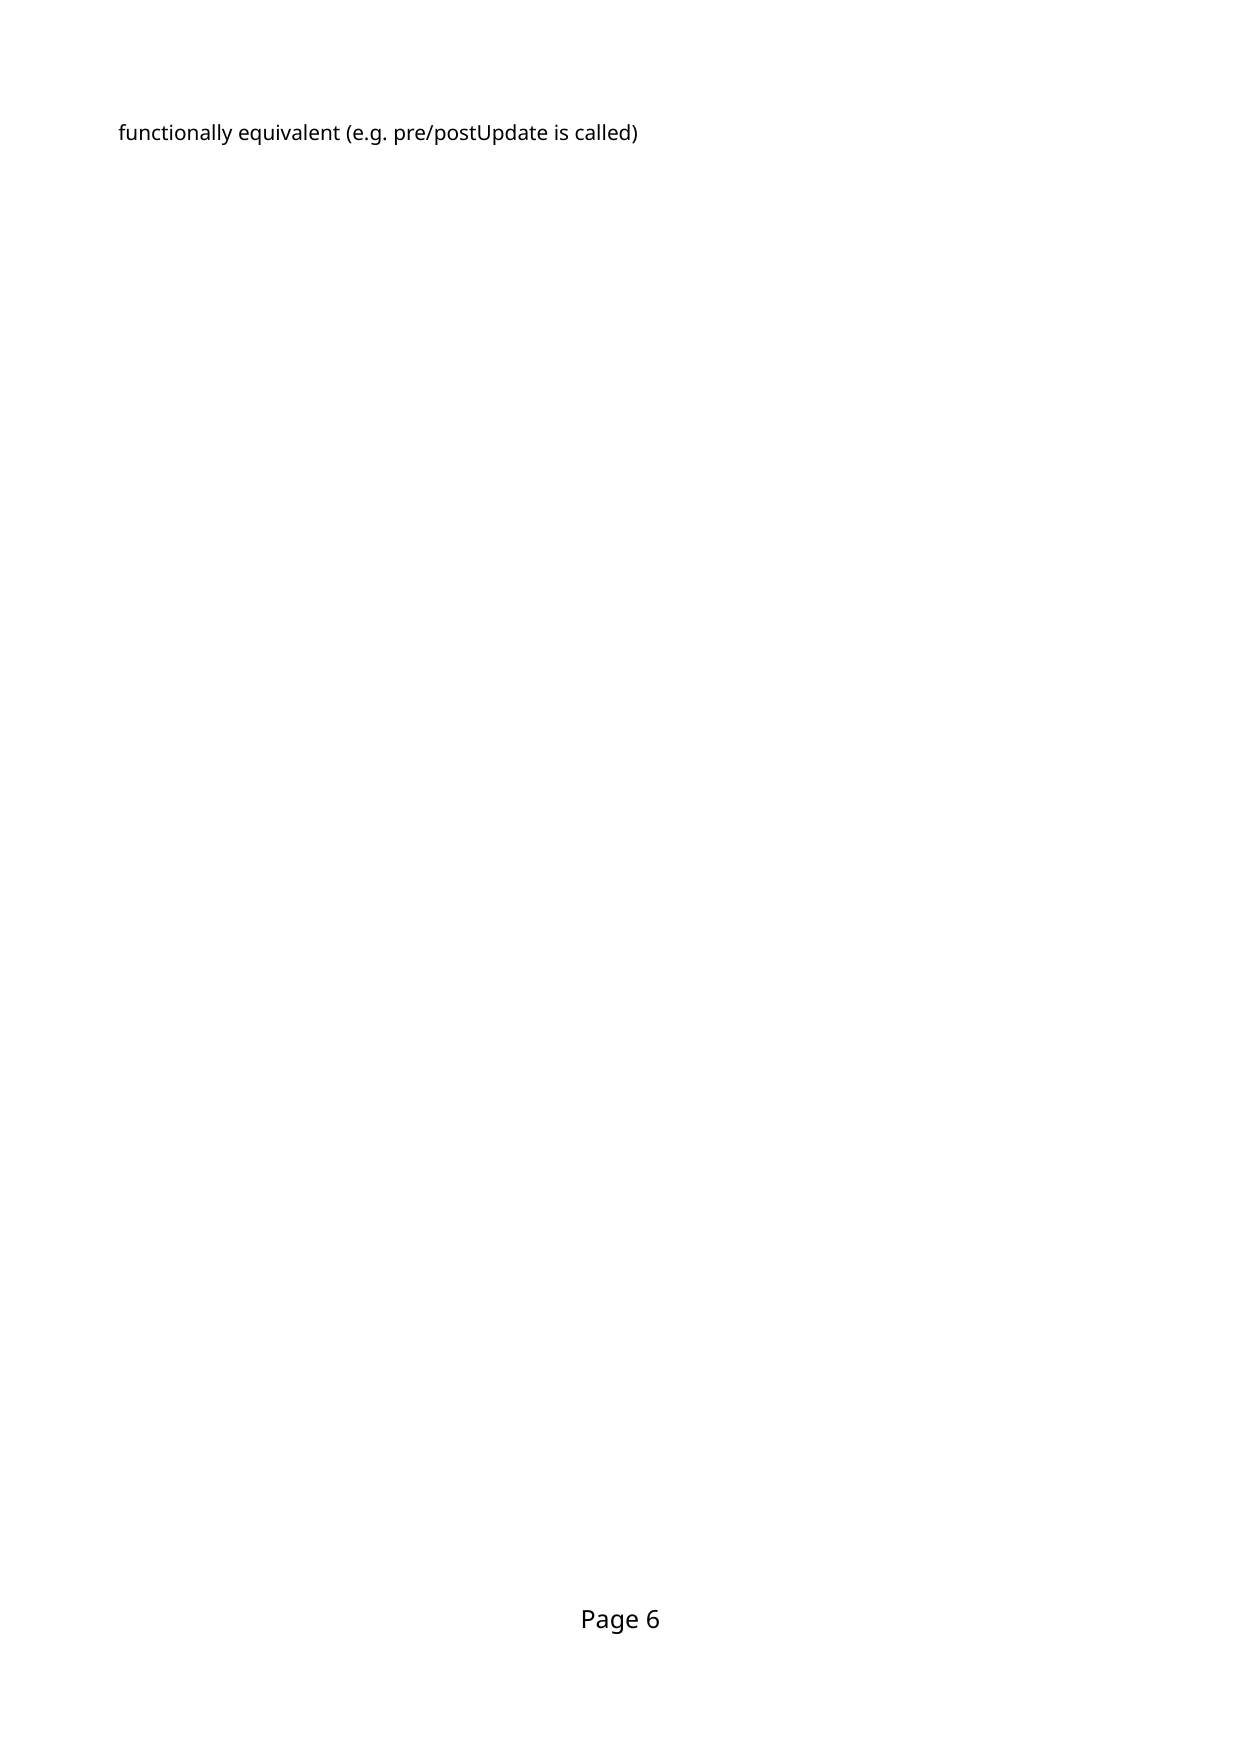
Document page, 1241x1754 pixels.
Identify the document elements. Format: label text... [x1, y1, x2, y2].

text functionally equivalent (e.g. pre/postUpdate is called) [118, 118, 1122, 147]
